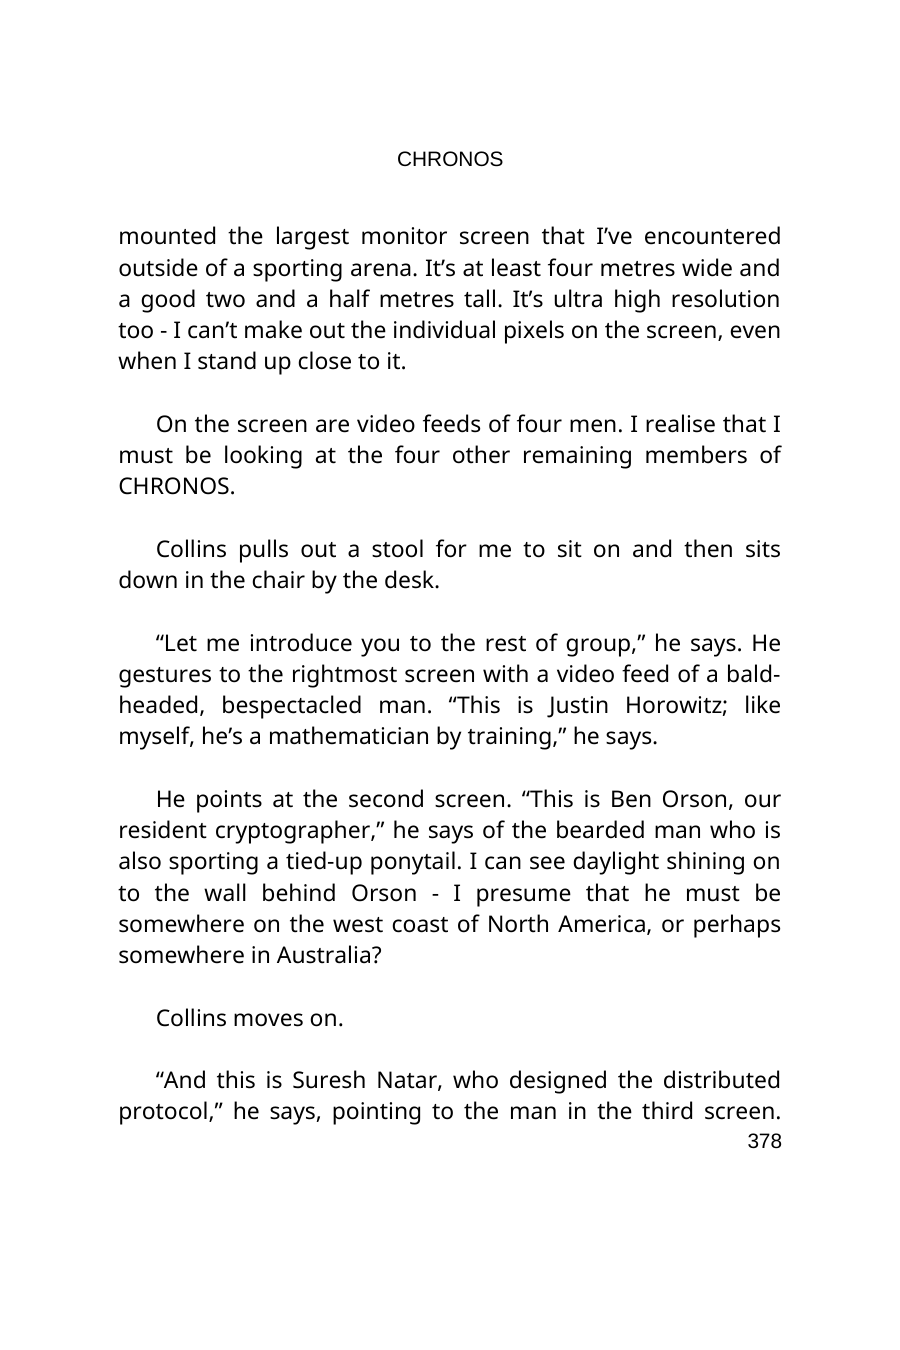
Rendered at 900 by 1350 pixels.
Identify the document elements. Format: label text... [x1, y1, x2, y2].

text “Let me introduce you to the rest of group,” he says. He gestures to the rightmost screen with a video feed of a bald-headed, bespectacled man. “This is Justin Horowitz; like myself, he’s a mathematician by training,” he says. [118, 626, 782, 751]
text On the screen are video feeds of four men. I realise that I must be looking at the four other remaining members of CHRONOS. [118, 408, 782, 501]
text “And this is Suresh Natar, who designed the distributed protocol,” he says, pointing to the man in the third screen. [118, 1064, 782, 1126]
text mounted the largest monitor screen that I’ve encountered outside of a sporting arena. It’s at least four metres wide and a good two and a half metres tall. It’s ultra high resolution too - I can’t make out the individual pixels on the screen, even when I stand up close to it. [118, 220, 782, 376]
text He points at the second screen. “This is Ben Orson, our resident cryptographer,” he says of the bearded man who is also sporting a tied-up ponytail. I can see daylight shining on to the wall behind Orson - I presume that he must be somewhere on the west coast of North America, or perhaps somewhere in Australia? [118, 783, 782, 970]
text Collins pulls out a stool for me to sit on and then sits down in the chair by the desk. [118, 533, 782, 595]
text Collins moves on. [118, 1001, 782, 1033]
